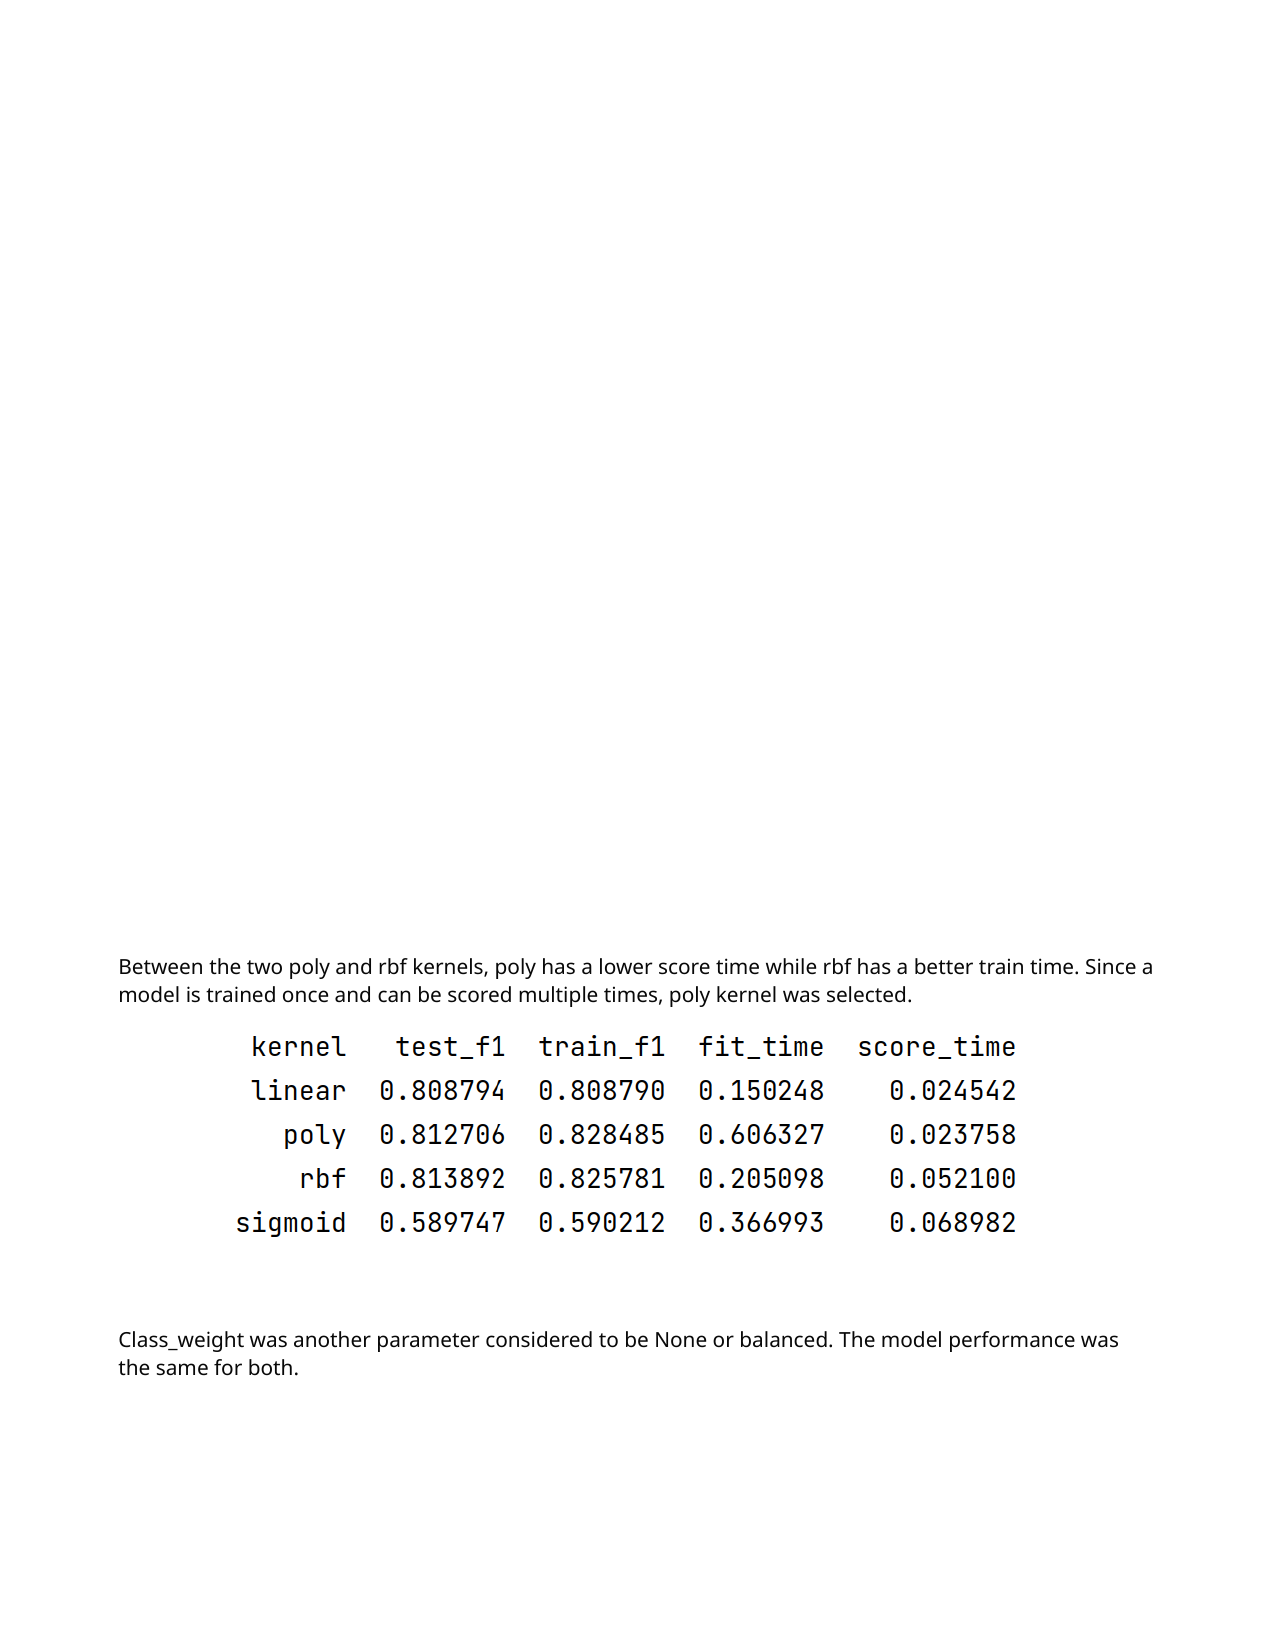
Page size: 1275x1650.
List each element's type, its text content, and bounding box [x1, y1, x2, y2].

picture [218, 1024, 1057, 1254]
text Class_weight was another parameter considered to be None or balanced. The model performance was the same for both. [118, 1325, 1157, 1382]
text Between the two poly and rbf kernels, poly has a lower score time while rbf has a better train time. Since a model is trained once and can be scored multiple times, poly kernel was selected. [118, 952, 1157, 1009]
